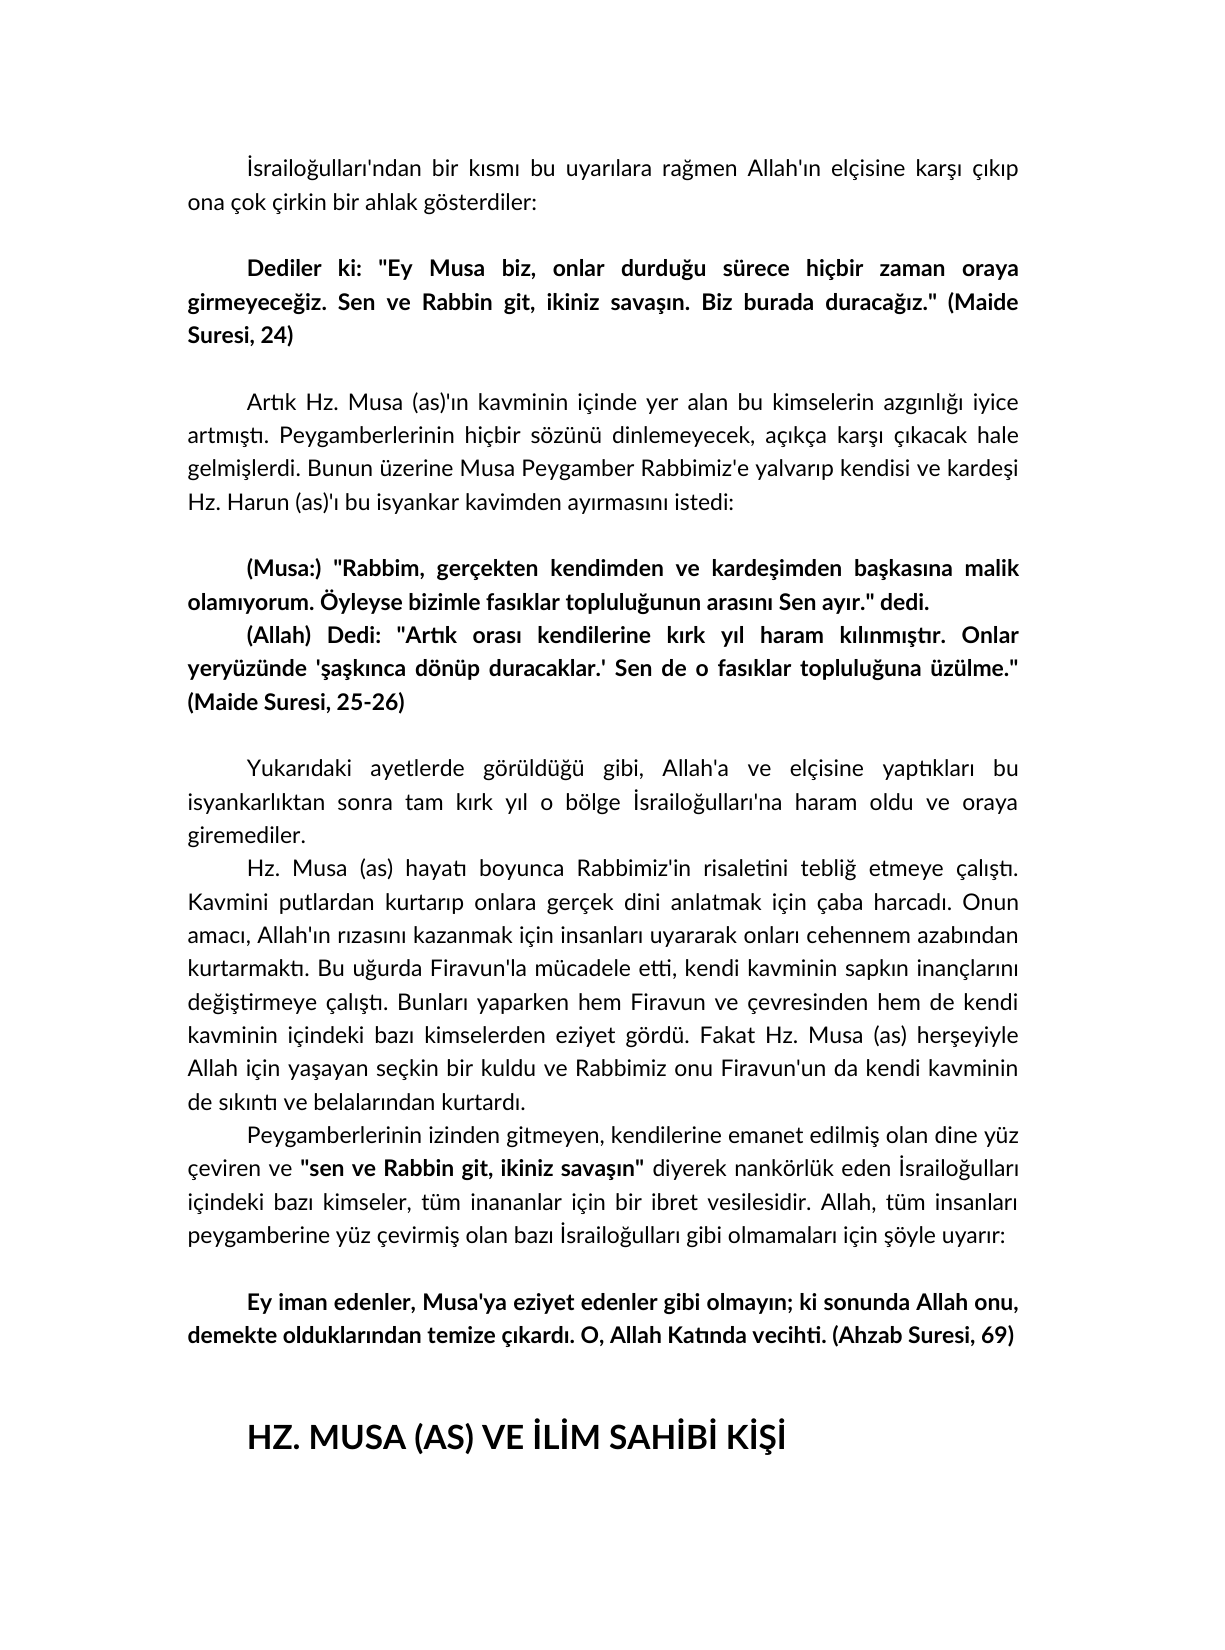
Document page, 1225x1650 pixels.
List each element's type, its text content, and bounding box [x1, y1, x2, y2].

text (Musa:) "Rabbim, gerçekten kendimden ve kardeşimden başkasına malik olamıyorum. Öyleyse bizimle fasıklar topluluğunun arasını Sen ayır." dedi. [187, 550, 1020, 617]
text Ey iman edenler, Musa'ya eziyet edenler gibi olmayın; ki sonunda Allah onu, demekte olduklarından temize çıkardı. O, Allah Katında vecihti. (Ahzab Suresi, 69) [187, 1283, 1020, 1350]
text İsrailoğulları'ndan bir kısmı bu uyarılara rağmen Allah'ın elçisine karşı çıkıp ona çok çirkin bir ahlak gösterdiler: [187, 150, 1020, 217]
text Hz. Musa (as) hayatı boyunca Rabbimiz'in risaletini tebliğ etmeye çalıştı. Kavmini putlardan kurtarıp onlara gerçek dini anlatmak için çaba harcadı. Onun amacı, Allah'ın rızasını kazanmak için insanları uyararak onları cehennem azabından kurtarmaktı. Bu uğurda Firavun'la mücadele etti, kendi kavminin sapkın inançlarını değiştirmeye çalıştı. Bunları yaparken hem Firavun ve çevresinden hem de kendi kavminin içindeki bazı kimselerden eziyet gördü. Fakat Hz. Musa (as) herşeyiyle Allah için yaşayan seçkin bir kuldu ve Rabbimiz onu Firavun'un da kendi kavminin de sıkıntı ve belalarından kurtardı. [187, 850, 1020, 1117]
text Yukarıdaki ayetlerde görüldüğü gibi, Allah'a ve elçisine yaptıkları bu isyankarlıktan sonra tam kırk yıl o bölge İsrailoğulları'na haram oldu ve oraya giremediler. [187, 750, 1020, 850]
text Artık Hz. Musa (as)'ın kavminin içinde yer alan bu kimselerin azgınlığı iyice artmıştı. Peygamberlerinin hiçbir sözünü dinlemeyecek, açıkça karşı çıkacak hale gelmişlerdi. Bunun üzerine Musa Peygamber Rabbimiz'e yalvarıp kendisi ve kardeşi Hz. Harun (as)'ı bu isyankar kavimden ayırmasını istedi: [187, 383, 1020, 517]
text Peygamberlerinin izinden gitmeyen, kendilerine emanet edilmiş olan dine yüz çeviren ve "sen ve Rabbin git, ikiniz savaşın" diyerek nankörlük eden İsrailoğulları içindeki bazı kimseler, tüm inananlar için bir ibret vesilesidir. Allah, tüm insanları peygamberine yüz çevirmiş olan bazı İsrailoğulları gibi olmamaları için şöyle uyarır: [187, 1117, 1020, 1250]
text Dediler ki: "Ey Musa biz, onlar durduğu sürece hiçbir zaman oraya girmeyeceğiz. Sen ve Rabbin git, ikiniz savaşın. Biz burada duracağız." (Maide Suresi, 24) [187, 250, 1020, 350]
text HZ. MUSA (AS) VE İLİM SAHİBİ KİŞİ [187, 1417, 1020, 1457]
text (Allah) Dedi: "Artık orası kendilerine kırk yıl haram kılınmıştır. Onlar yeryüzünde 'şaşkınca dönüp duracaklar.' Sen de o fasıklar topluluğuna üzülme." (Maide Suresi, 25-26) [187, 617, 1020, 717]
